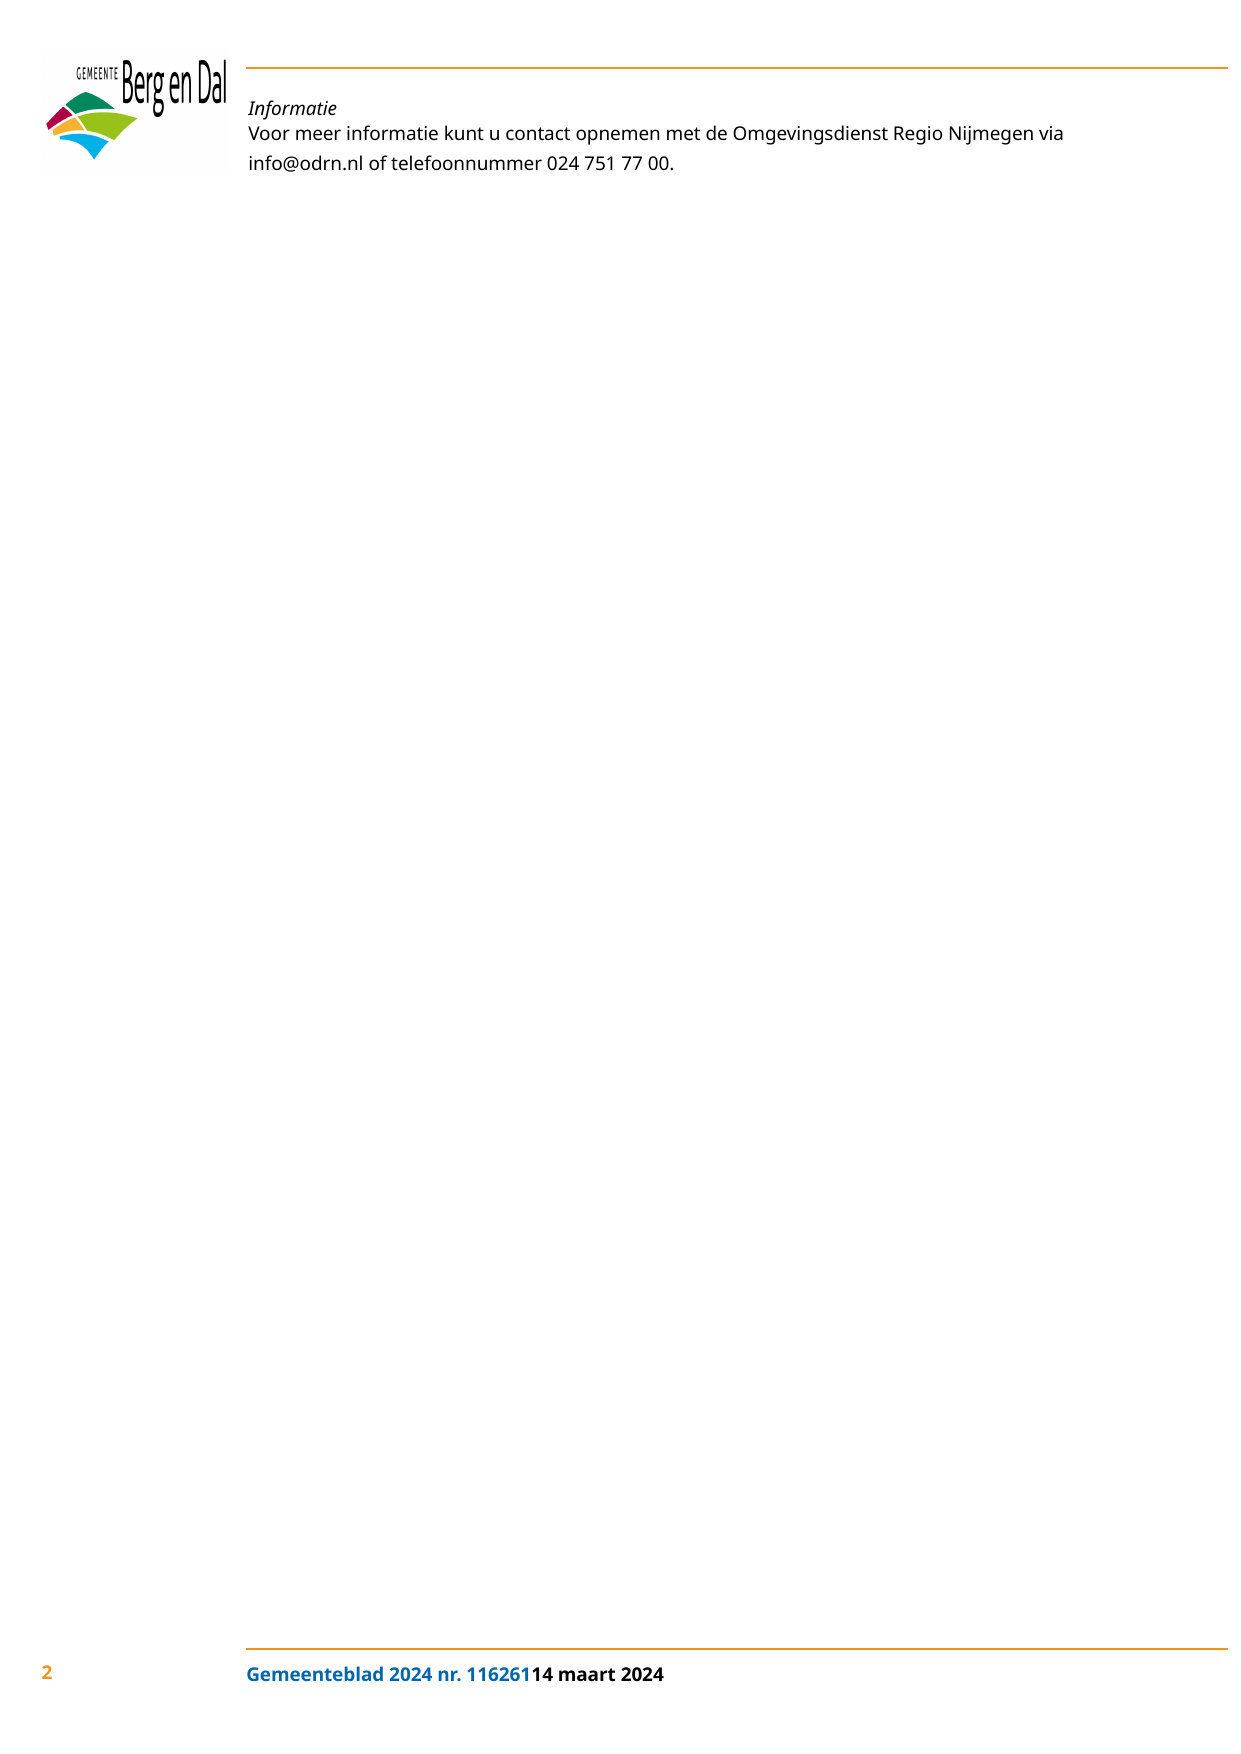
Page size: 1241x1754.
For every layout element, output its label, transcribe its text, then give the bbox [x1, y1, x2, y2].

text Voor meer informatie kunt u contact opnemen met de Omgevingsdienst Regio Nijmegen via info@odrn.nl of telefoonnummer 024 751 77 00. [248, 121, 1152, 176]
text Informatie [248, 95, 1152, 121]
picture [41, 47, 231, 172]
